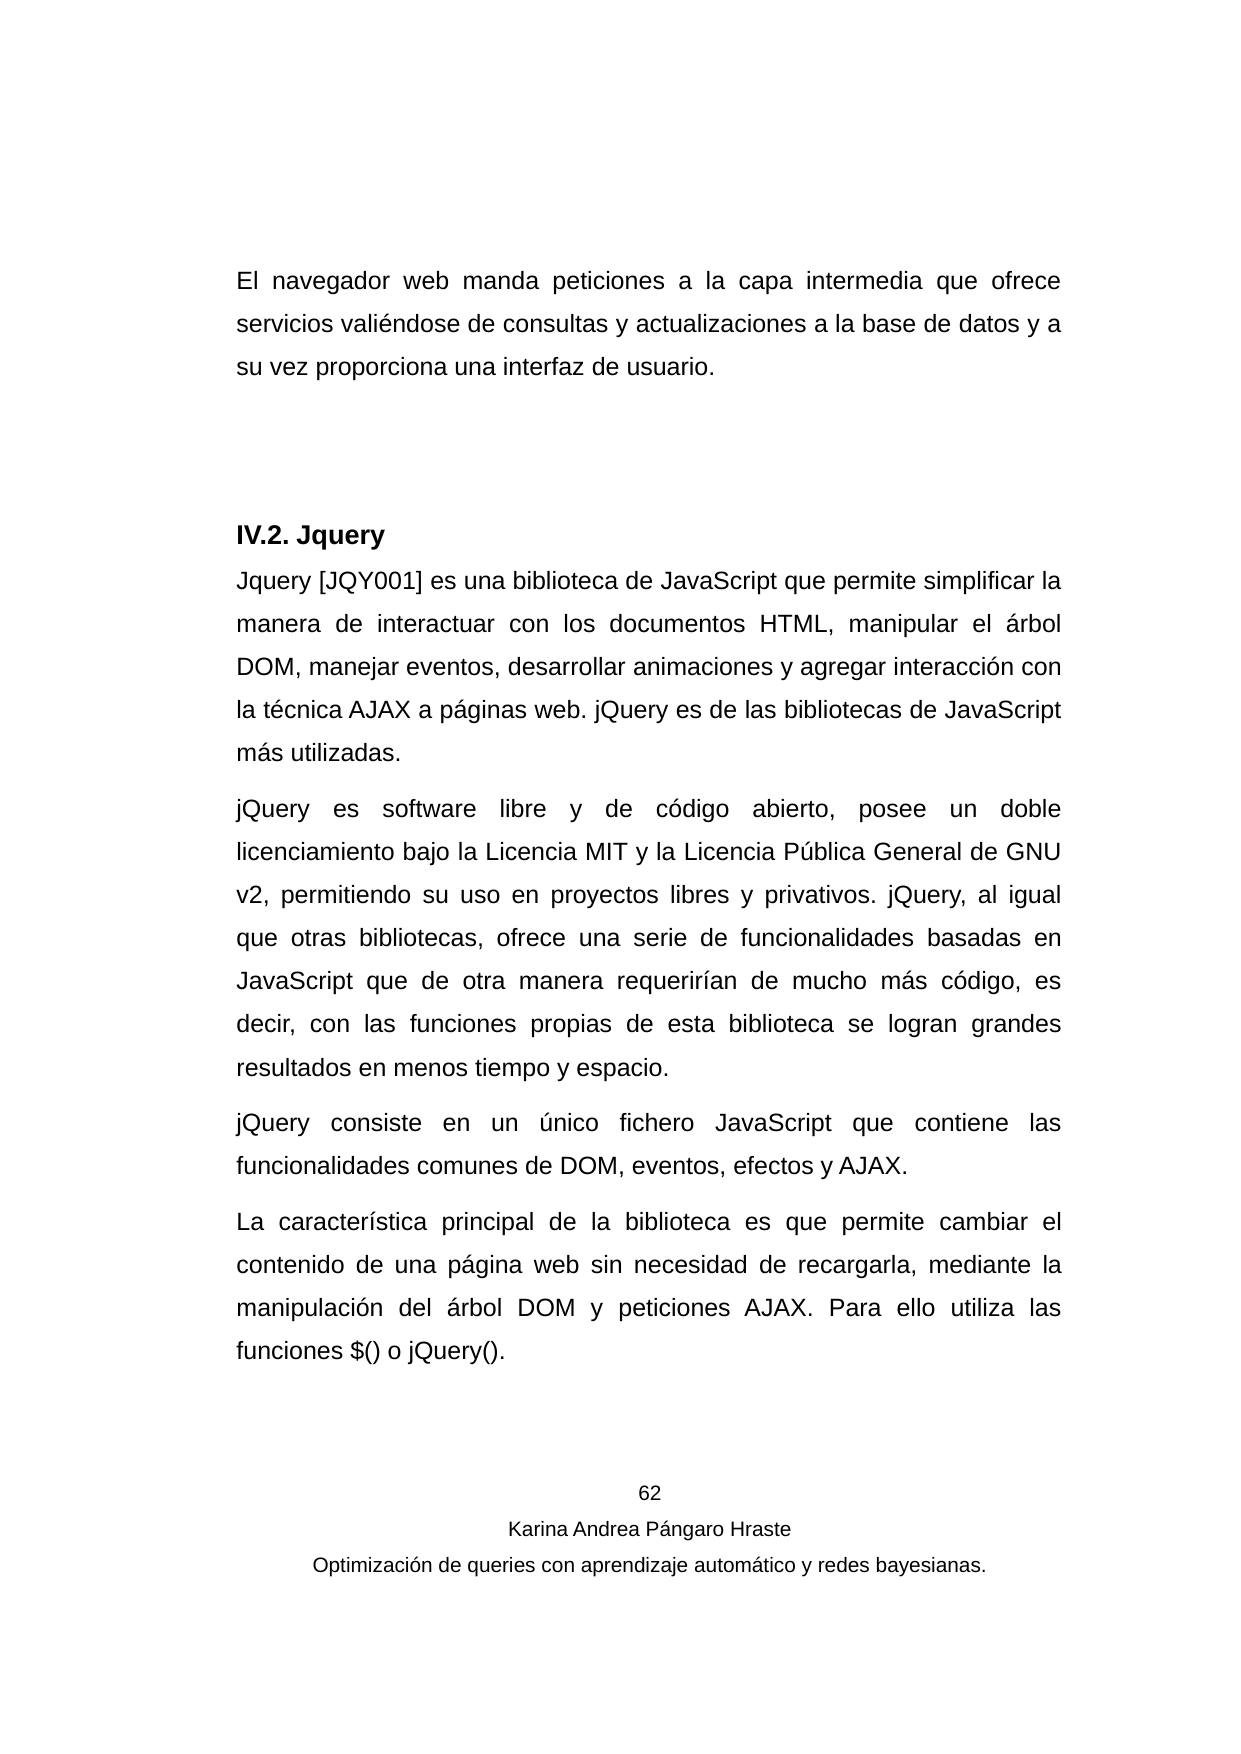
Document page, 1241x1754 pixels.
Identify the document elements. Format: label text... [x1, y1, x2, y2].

text La característica principal de la biblioteca es que permite cambiar el contenido de una página web sin necesidad de recargarla, mediante la manipulación del árbol DOM y peticiones AJAX. Para ello utiliza las funciones $() o jQuery(). [236, 1207, 1063, 1365]
text jQuery consiste en un único fichero JavaScript que contiene las funcionalidades comunes de DOM, eventos, efectos y AJAX. [236, 1108, 1063, 1180]
text jQuery es software libre y de código abierto, posee un doble licenciamiento bajo la Licencia MIT y la Licencia Pública General de GNU v2, permitiendo su uso en proyectos libres y privativos. jQuery, al igual que otras bibliotecas, ofrece una serie de funcionalidades basadas en JavaScript que de otra manera requerirían de mucho más código, es decir, con las funciones propias de esta biblioteca se logran grandes resultados en menos tiempo y espacio. [236, 794, 1063, 1081]
text Jquery [JQY001] es una biblioteca de JavaScript que permite simplificar la manera de interactuar con los documentos HTML, manipular el árbol DOM, manejar eventos, desarrollar animaciones y agregar interacción con la técnica AJAX a páginas web. jQuery es de las bibliotecas de JavaScript más utilizadas. [236, 566, 1063, 767]
subtitle Jquery [236, 519, 1063, 550]
text El navegador web manda peticiones a la capa intermedia que ofrece servicios valiéndose de consultas y actualizaciones a la base de datos y a su vez proporciona una interfaz de usuario. [236, 266, 1063, 381]
